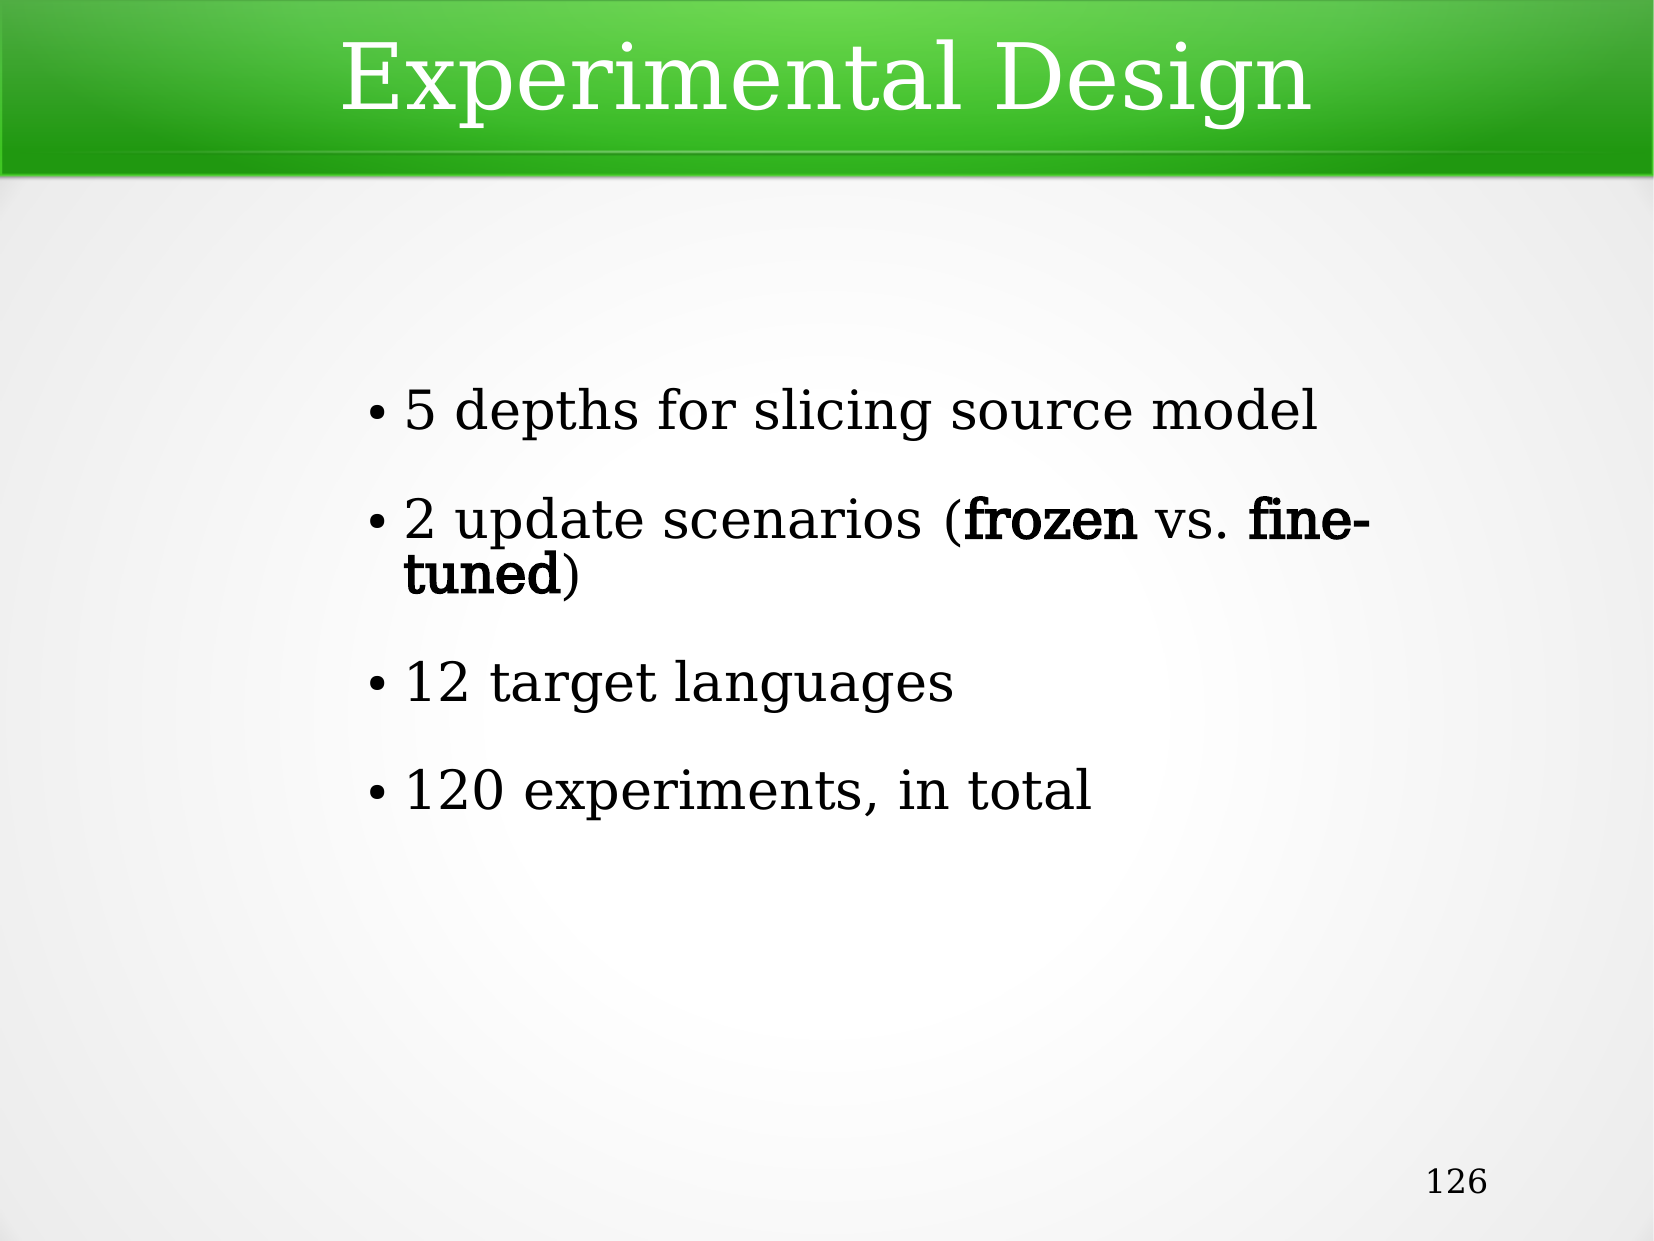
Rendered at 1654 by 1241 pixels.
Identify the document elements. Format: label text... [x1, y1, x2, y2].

text_box 5 depths for slicing source model 2 update scenarios (frozen vs. fine-tuned) 12 target languages 120 experiments, in total [352, 379, 1411, 1241]
picture [0, 0, 1654, 1241]
title Experimental Design [82, 11, 1571, 154]
